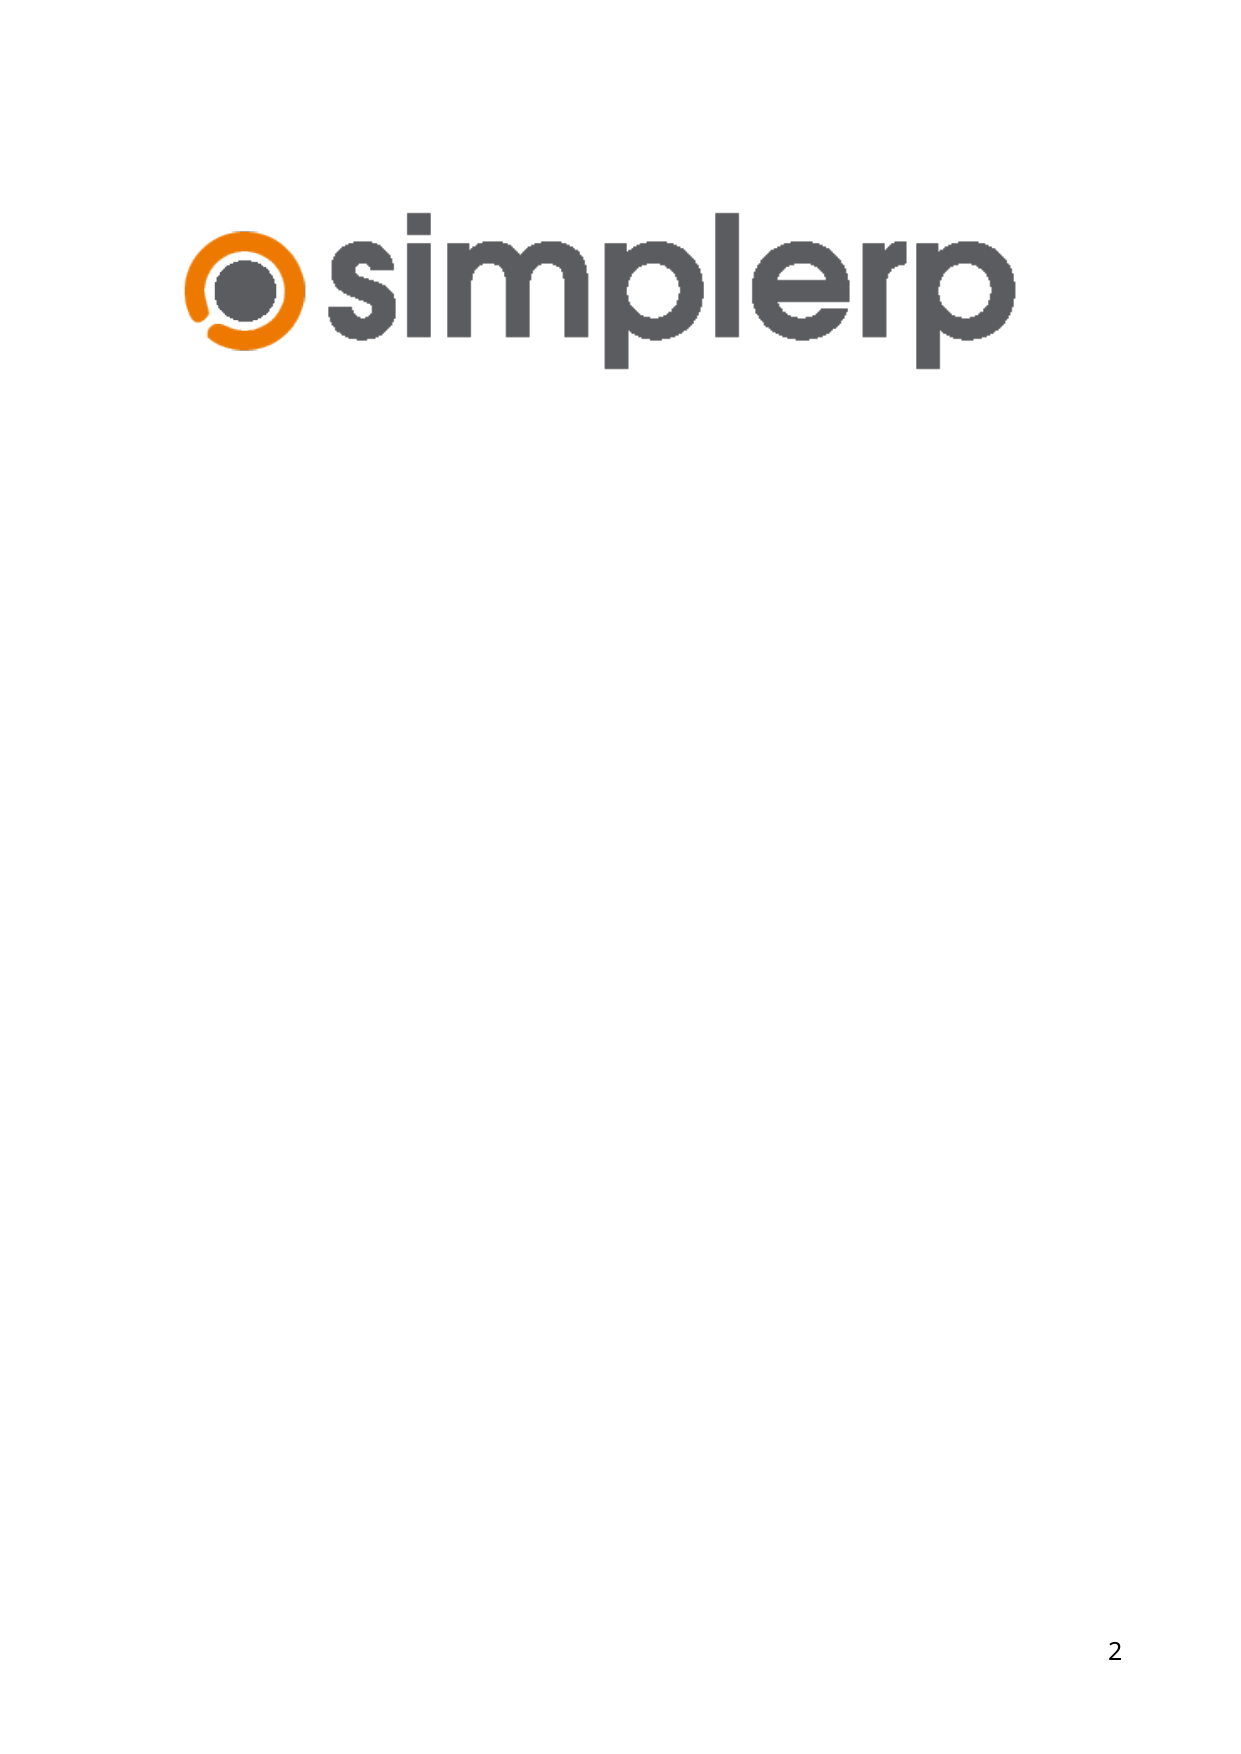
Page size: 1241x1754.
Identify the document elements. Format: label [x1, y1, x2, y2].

picture [168, 118, 1173, 453]
